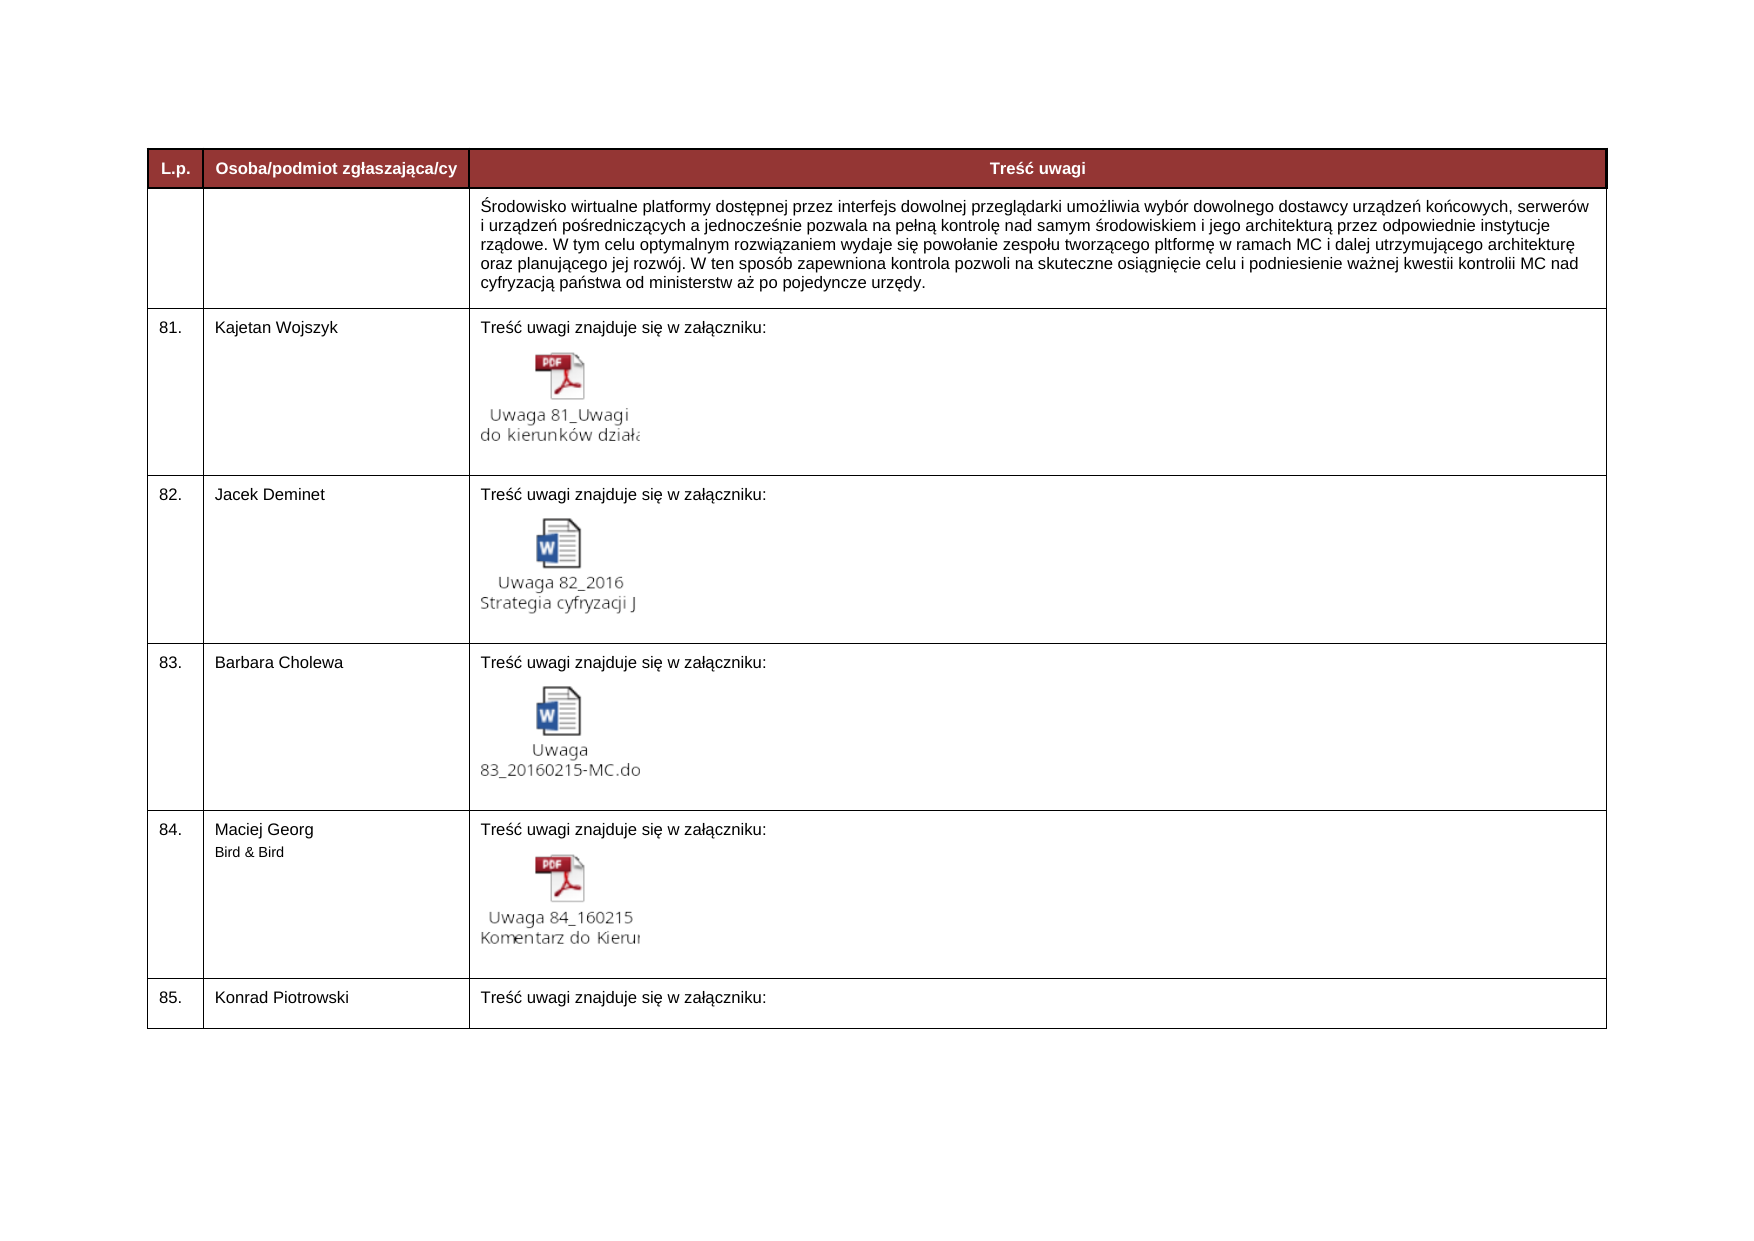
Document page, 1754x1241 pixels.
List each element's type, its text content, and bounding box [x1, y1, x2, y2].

table_cell Treść uwagi znajduje się w załączniku: [470, 309, 1606, 475]
table_cell Treść uwagi znajduje się w załączniku: [470, 644, 1606, 810]
table_cell 85. [148, 979, 203, 1028]
table_cell Konrad Piotrowski [204, 979, 469, 1028]
table_cell Treść uwagi znajduje się w załączniku: [470, 811, 1606, 978]
table_cell Treść uwagi znajduje się w załączniku: [470, 476, 1606, 643]
table_cell 81. [148, 309, 203, 475]
table_header Osoba/podmiot zgłaszająca/cy [204, 150, 468, 187]
table_cell Kajetan Wojszyk [204, 309, 469, 475]
table_cell Treść uwagi znajduje się w załączniku: [470, 979, 1606, 1028]
table_header Treść uwagi [470, 150, 1605, 187]
table_cell Barbara Cholewa [204, 644, 469, 810]
table_cell Środowisko wirtualne platformy dostępnej przez interfejs dowolnej przeglądarki umożliwia wybór dowolnego dostawcy urządzeń końcowych, serwerów i urządzeń pośredniczących a jednocześnie pozwala na pełną kontrolę nad samym środowiskiem i jego architekturą przez odpowiednie instytucje rządowe. W tym celu optymalnym rozwiązaniem wydaje się powołanie zespołu tworzącego pltformę w ramach MC i dalej utrzymującego architekturę oraz planującego jej rozwój. W ten sposób zapewniona kontrola pozwoli na skuteczne osiągnięcie celu i podniesienie ważnej kwestii kontrolii MC nad cyfryzacją państwa od ministerstw aż po pojedyncze urzędy. [470, 189, 1606, 307]
table_cell Maciej Georg Bird & Bird [204, 811, 469, 978]
table_cell Jacek Deminet [204, 476, 469, 643]
table_cell 83. [148, 644, 203, 810]
table_header L.p. [149, 150, 202, 187]
table_cell 82. [148, 476, 203, 643]
table_cell [204, 189, 469, 307]
table_cell [148, 189, 203, 307]
table_cell 84. [148, 811, 203, 978]
